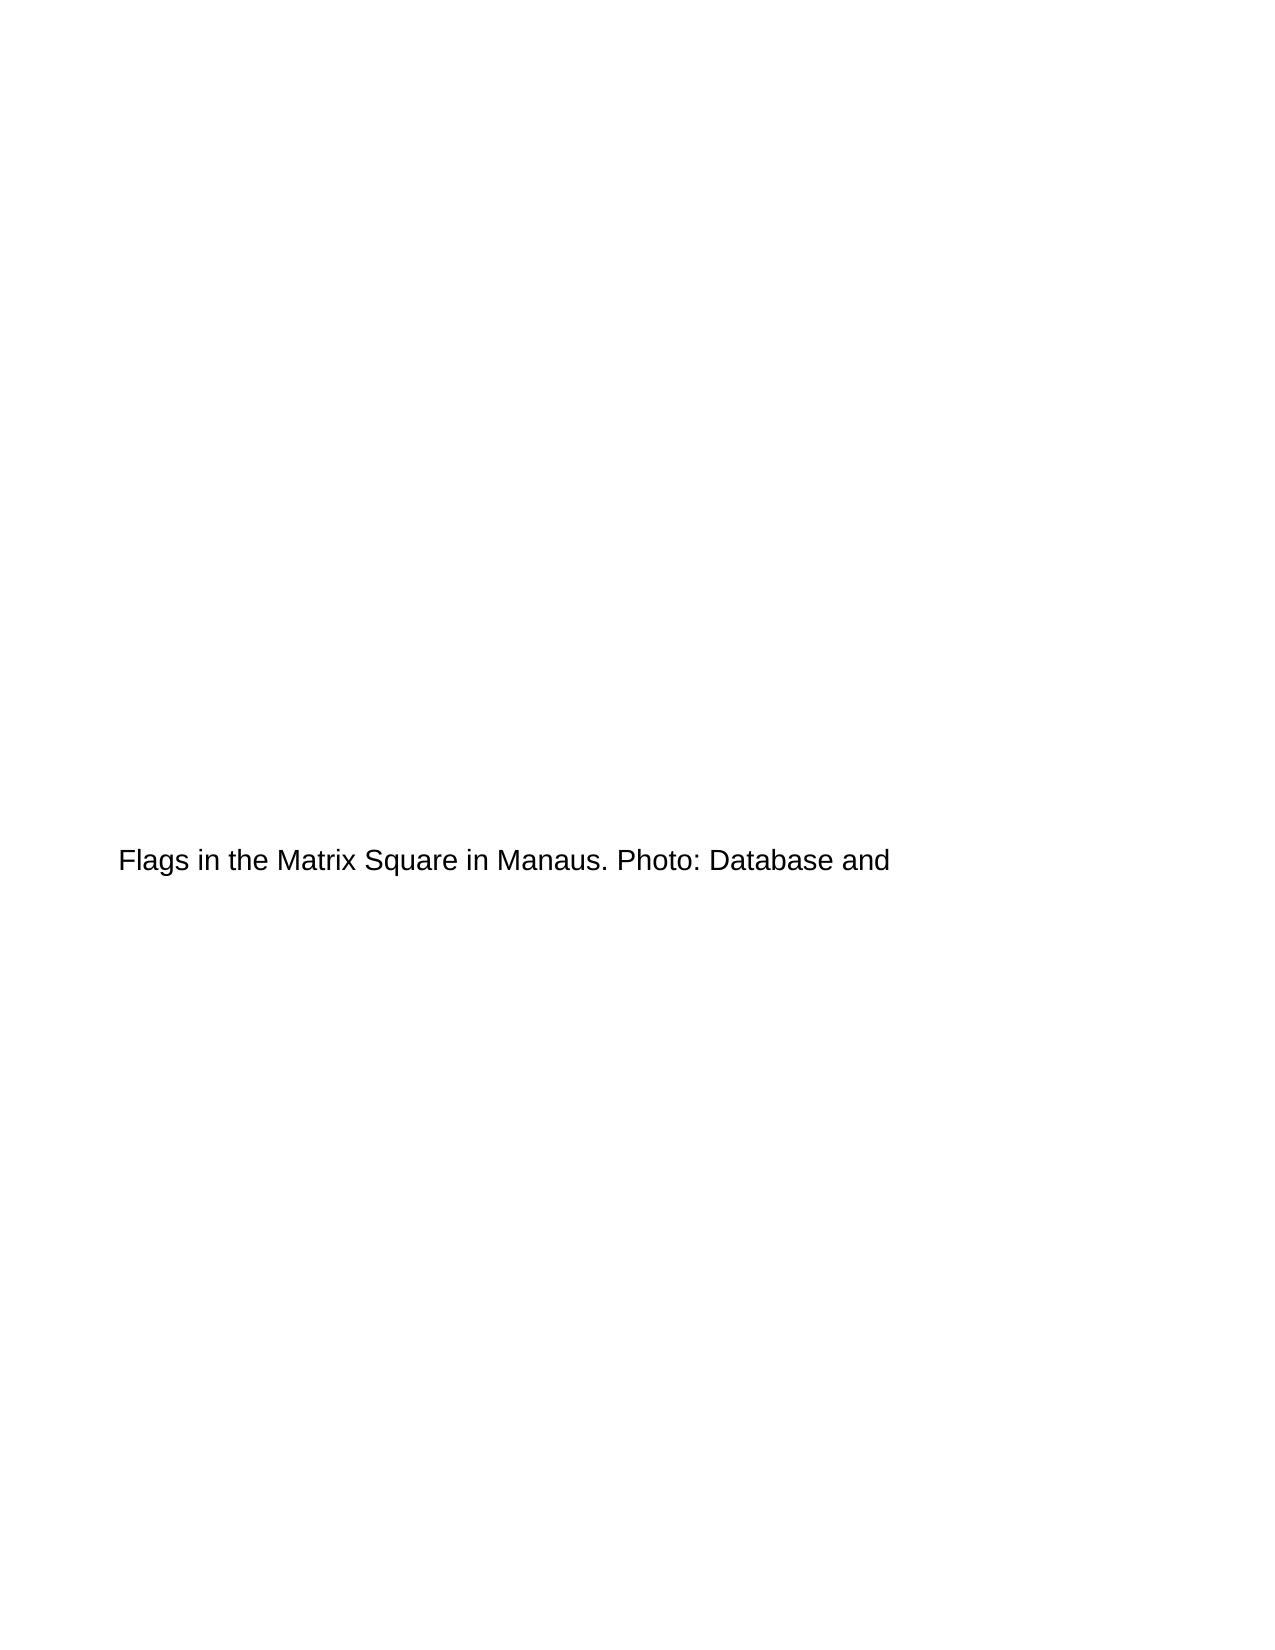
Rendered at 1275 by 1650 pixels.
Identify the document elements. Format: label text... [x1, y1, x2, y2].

text Flags in the Matrix Square in Manaus. Photo: Database and [118, 118, 1157, 876]
